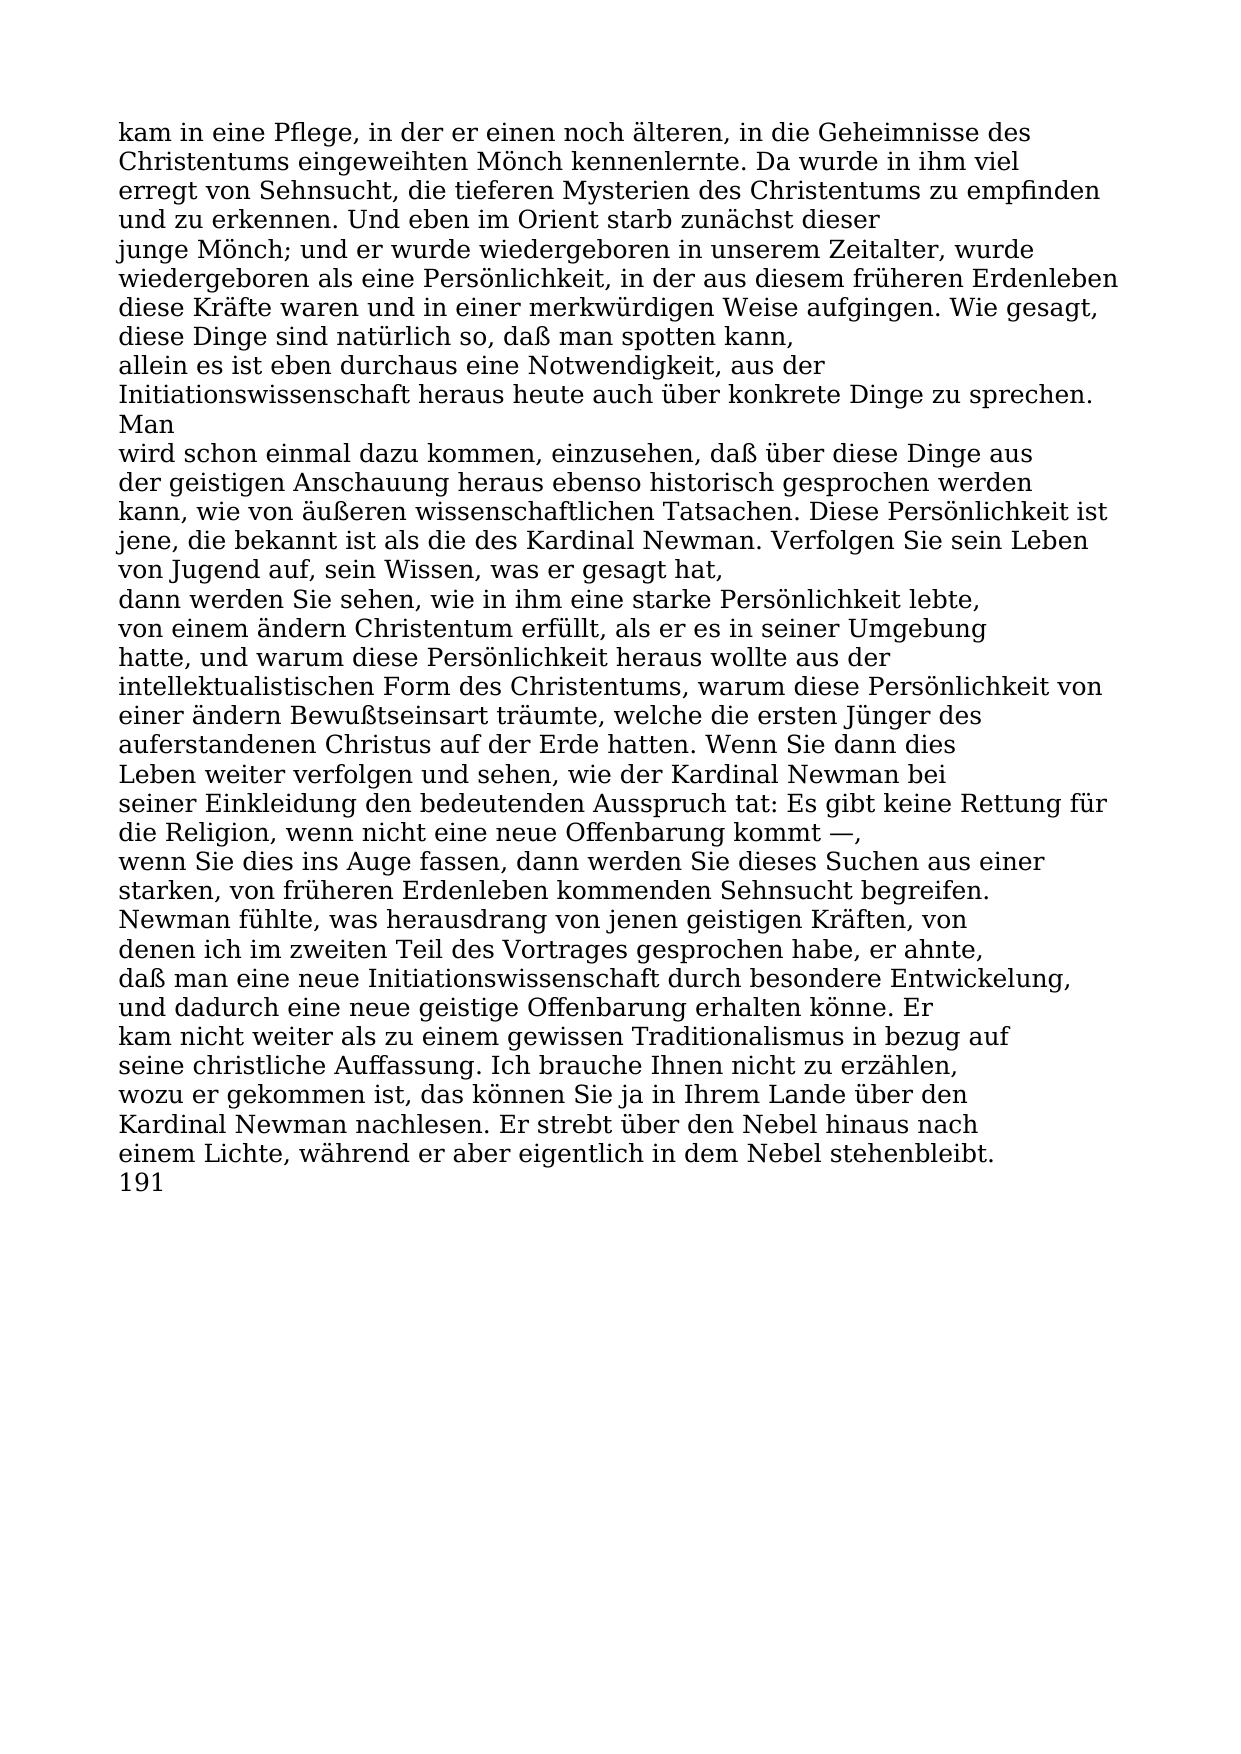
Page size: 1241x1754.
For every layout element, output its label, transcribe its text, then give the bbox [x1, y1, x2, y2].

text hatte, und warum diese Persönlichkeit heraus wollte aus der intellektualistischen Form des Christentums, warum diese Persönlichkeit von [118, 643, 1122, 701]
text daß man eine neue Initiationswissenschaft durch besondere Entwickelung, und dadurch eine neue geistige Offenbarung erhalten könne. Er [118, 964, 1122, 1022]
text kam nicht weiter als zu einem gewissen Traditionalismus in bezug auf [118, 1022, 1122, 1051]
text allein es ist eben durchaus eine Notwendigkeit, aus der Initiationswissenschaft heraus heute auch über konkrete Dinge zu sprechen. Man [118, 351, 1122, 439]
text Christentums eingeweihten Mönch kennenlernte. Da wurde in ihm viel [118, 147, 1122, 176]
text von einem ändern Christentum erfüllt, als er es in seiner Umgebung [118, 614, 1122, 643]
text einem Lichte, während er aber eigentlich in dem Nebel stehenbleibt. [118, 1139, 1122, 1168]
text Newman fühlte, was herausdrang von jenen geistigen Kräften, von [118, 906, 1122, 935]
text Kardinal Newman nachlesen. Er strebt über den Nebel hinaus nach [118, 1110, 1122, 1139]
text junge Mönch; und er wurde wiedergeboren in unserem Zeitalter, wurde [118, 235, 1122, 264]
text wiedergeboren als eine Persönlichkeit, in der aus diesem früheren Erdenleben diese Kräfte waren und in einer merkwürdigen Weise aufgingen. Wie gesagt, diese Dinge sind natürlich so, daß man spotten kann, [118, 264, 1122, 351]
text kann, wie von äußeren wissenschaftlichen Tatsachen. Diese Persönlichkeit ist jene, die bekannt ist als die des Kardinal Newman. Verfolgen Sie sein Leben von Jugend auf, sein Wissen, was er gesagt hat, [118, 497, 1122, 585]
text der geistigen Anschauung heraus ebenso historisch gesprochen werden [118, 468, 1122, 497]
text erregt von Sehnsucht, die tieferen Mysterien des Christentums zu empfinden und zu erkennen. Und eben im Orient starb zunächst dieser [118, 176, 1122, 235]
text Leben weiter verfolgen und sehen, wie der Kardinal Newman bei [118, 760, 1122, 789]
text einer ändern Bewußtseinsart träumte, welche die ersten Jünger des [118, 701, 1122, 731]
text wozu er gekommen ist, das können Sie ja in Ihrem Lande über den [118, 1081, 1122, 1110]
text 191 [118, 1168, 1122, 1197]
text seiner Einkleidung den bedeutenden Ausspruch tat: Es gibt keine Rettung für die Religion, wenn nicht eine neue Offenbarung kommt —, [118, 789, 1122, 847]
text kam in eine Pflege, in der er einen noch älteren, in die Geheimnisse des [118, 118, 1122, 147]
text seine christliche Auffassung. Ich brauche Ihnen nicht zu erzählen, [118, 1051, 1122, 1081]
text wenn Sie dies ins Auge fassen, dann werden Sie dieses Suchen aus einer [118, 847, 1122, 876]
text starken, von früheren Erdenleben kommenden Sehnsucht begreifen. [118, 876, 1122, 906]
text auferstandenen Christus auf der Erde hatten. Wenn Sie dann dies [118, 731, 1122, 760]
text denen ich im zweiten Teil des Vortrages gesprochen habe, er ahnte, [118, 935, 1122, 964]
text dann werden Sie sehen, wie in ihm eine starke Persönlichkeit lebte, [118, 585, 1122, 614]
text wird schon einmal dazu kommen, einzusehen, daß über diese Dinge aus [118, 439, 1122, 468]
